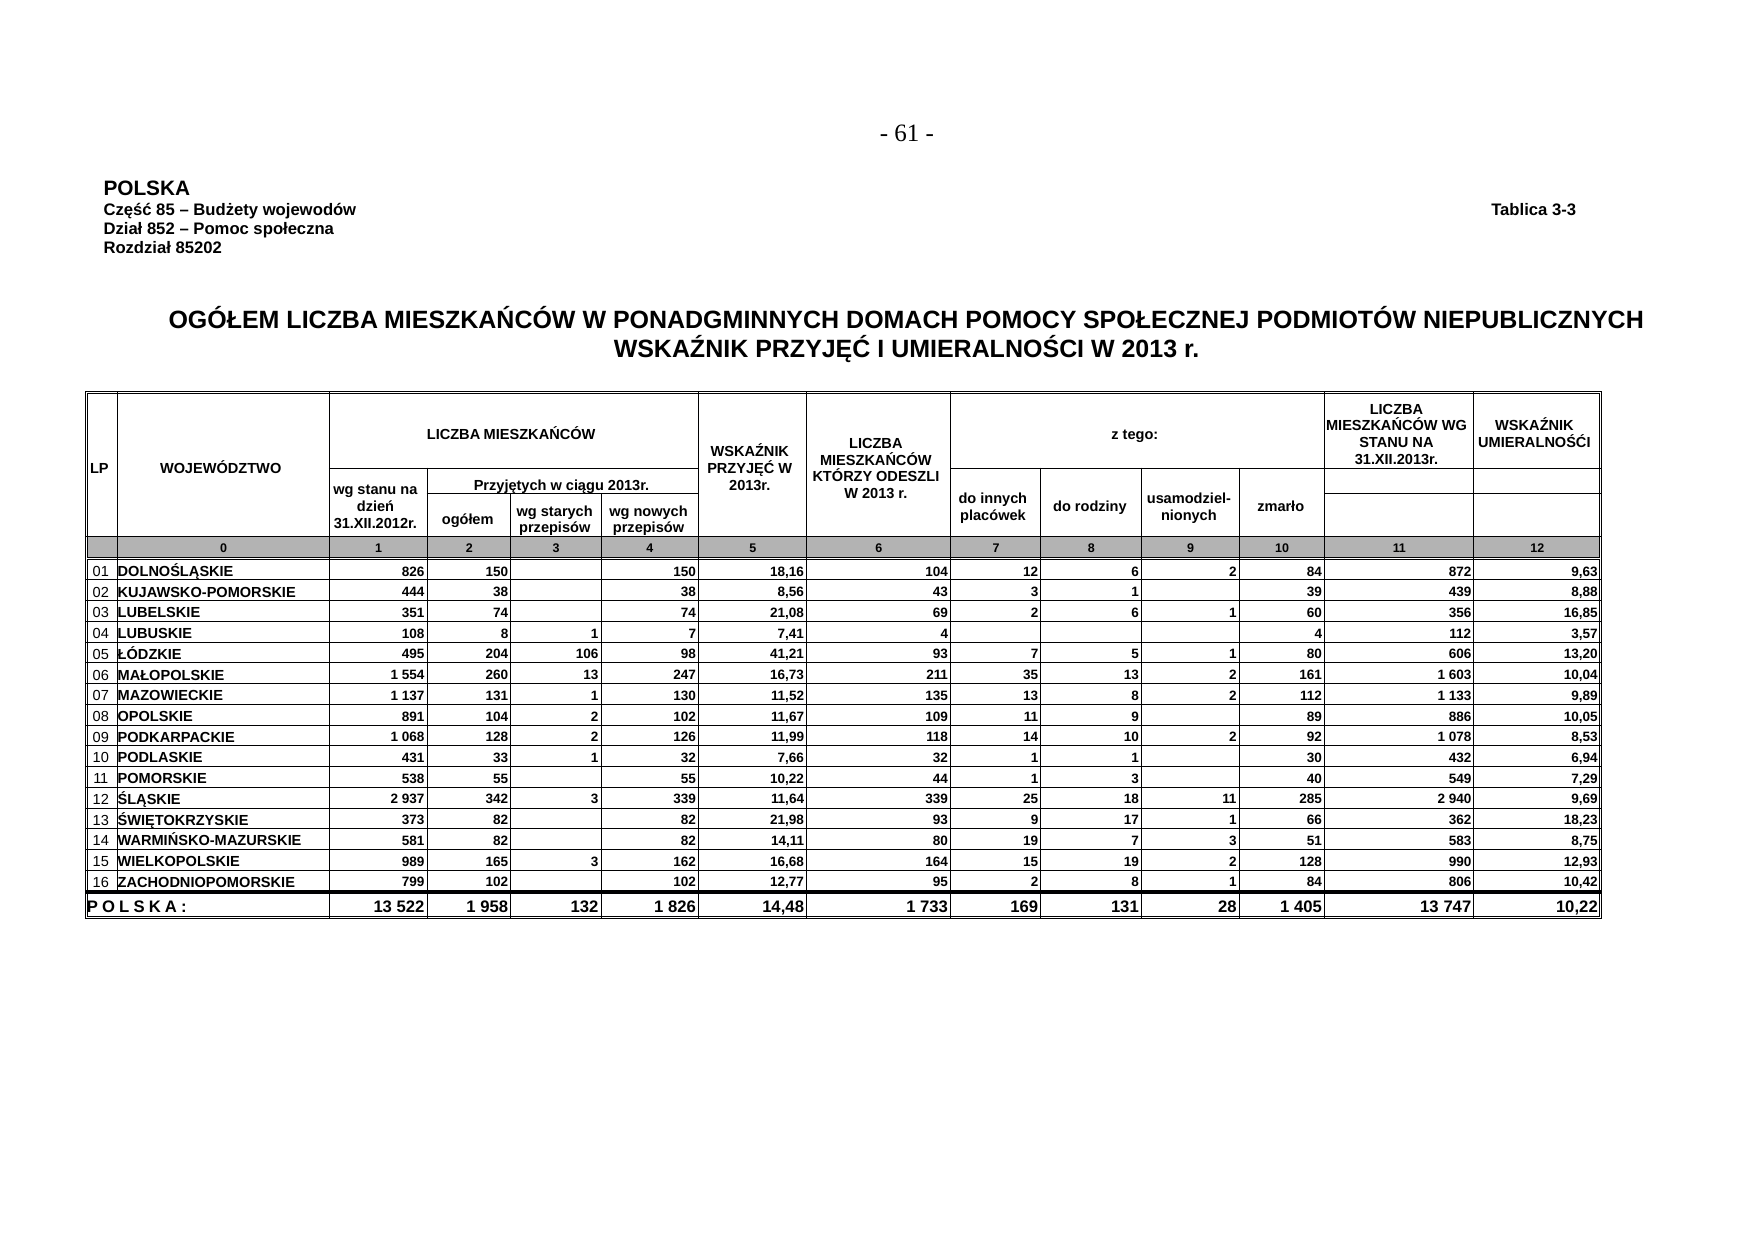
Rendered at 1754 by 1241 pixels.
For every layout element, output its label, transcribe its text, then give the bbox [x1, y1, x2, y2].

table_cell 55 [428, 767, 510, 787]
table_cell ŚWIĘTOKRZYSKIE [118, 809, 329, 828]
table_cell [511, 580, 601, 600]
table_cell ŚLĄSKIE [118, 788, 329, 807]
table_cell 362 [1325, 809, 1473, 828]
table_cell 2 [511, 705, 601, 724]
table_cell [1142, 746, 1239, 766]
table_cell 1 958 [428, 894, 510, 916]
table_cell 2 [428, 537, 510, 557]
table_cell 495 [330, 643, 427, 662]
table_cell 30 [1240, 746, 1324, 766]
table_cell 1 068 [330, 726, 427, 745]
table_cell ogółem [428, 494, 510, 536]
table_cell 3 [511, 850, 601, 869]
table_cell 12,77 [699, 871, 806, 890]
table_cell 08 [88, 705, 117, 724]
table_cell 109 [807, 705, 950, 724]
table_cell 131 [1041, 894, 1141, 916]
table_cell 6 [1041, 560, 1141, 579]
table_cell 7 [951, 537, 1040, 557]
table_cell 18,16 [699, 560, 806, 579]
table_cell 93 [807, 809, 950, 828]
table_cell [1325, 494, 1473, 536]
table_cell [511, 601, 601, 621]
table_cell 15 [88, 850, 117, 869]
table_cell 1 133 [1325, 684, 1473, 704]
table_cell 106 [511, 643, 601, 662]
text Dział 852 – Pomoc społeczna [103, 219, 1665, 238]
table_cell 211 [807, 663, 950, 683]
table_cell 102 [602, 871, 698, 890]
table_cell 04 [88, 622, 117, 642]
table_cell 1 603 [1325, 663, 1473, 683]
table_cell 43 [807, 580, 950, 600]
table_cell 7 [602, 622, 698, 642]
table_cell 21,98 [699, 809, 806, 828]
table_cell 10 [1240, 537, 1324, 557]
table_cell 1 [511, 746, 601, 766]
table_cell 1 [1142, 601, 1239, 621]
table_cell PODLASKIE [118, 746, 329, 766]
table_cell 1 826 [602, 894, 698, 916]
table_cell 60 [1240, 601, 1324, 621]
table_cell 12 [88, 788, 117, 807]
table_cell 39 [1240, 580, 1324, 600]
table_cell 826 [330, 560, 427, 579]
table_cell [1474, 494, 1599, 536]
table_cell 7,41 [699, 622, 806, 642]
table_cell 4 [602, 537, 698, 557]
table_cell 44 [807, 767, 950, 787]
table_cell zmarło [1240, 469, 1324, 536]
table_cell 03 [88, 601, 117, 621]
table_cell 12 [951, 560, 1040, 579]
table_cell 82 [602, 829, 698, 849]
table_cell LUBUSKIE [118, 622, 329, 642]
table_cell KUJAWSKO-POMORSKIE [118, 580, 329, 600]
table_cell 33 [428, 746, 510, 766]
table_cell 66 [1240, 809, 1324, 828]
table_cell 3 [1041, 767, 1141, 787]
table_cell WIELKOPOLSKIE [118, 850, 329, 869]
table_cell 8 [1041, 871, 1141, 890]
table_cell 1 [330, 537, 427, 557]
table_header z tego: [951, 394, 1324, 467]
table_cell do rodziny [1041, 469, 1141, 536]
table_cell 104 [807, 560, 950, 579]
table_cell 02 [88, 580, 117, 600]
table_cell 80 [807, 829, 950, 849]
table_cell 40 [1240, 767, 1324, 787]
table_cell 1 [1142, 643, 1239, 662]
table_cell 13 [511, 663, 601, 683]
table_cell [511, 871, 601, 890]
table_cell 6 [1041, 601, 1141, 621]
table_cell 11 [1142, 788, 1239, 807]
table_cell 2 940 [1325, 788, 1473, 807]
table_cell 11,99 [699, 726, 806, 745]
table_cell 339 [807, 788, 950, 807]
table_cell 285 [1240, 788, 1324, 807]
table_cell 5 [699, 537, 806, 557]
table_cell 1 137 [330, 684, 427, 704]
table_cell [88, 537, 117, 557]
table_cell 74 [602, 601, 698, 621]
table_cell 55 [602, 767, 698, 787]
table_cell 9 [1041, 705, 1141, 724]
table_cell DOLNOŚLĄSKIE [118, 560, 329, 579]
table_cell 1 [1142, 809, 1239, 828]
table_cell 538 [330, 767, 427, 787]
table_cell 8,56 [699, 580, 806, 600]
table_cell [1142, 580, 1239, 600]
table_cell 102 [602, 705, 698, 724]
table_cell [1474, 469, 1599, 493]
table_cell 606 [1325, 643, 1473, 662]
table_cell 11 [1325, 537, 1473, 557]
table_cell 4 [1240, 622, 1324, 642]
table_cell 128 [1240, 850, 1324, 869]
table_cell 10,22 [699, 767, 806, 787]
table_cell 9,69 [1474, 788, 1599, 807]
table_cell 28 [1142, 894, 1239, 916]
table_cell 74 [428, 601, 510, 621]
table_cell 1 [1142, 871, 1239, 890]
table_cell 95 [807, 871, 950, 890]
table_cell 18,23 [1474, 809, 1599, 828]
table_cell 82 [602, 809, 698, 828]
table_cell 1 [1041, 580, 1141, 600]
table_cell 3 [1142, 829, 1239, 849]
table_cell [511, 809, 601, 828]
table_cell 14,11 [699, 829, 806, 849]
table_cell 05 [88, 643, 117, 662]
table_cell [1325, 469, 1473, 493]
table_cell Przyjętych w ciągu 2013r. [428, 469, 698, 493]
table_cell WARMIŃSKO-MAZURSKIE [118, 829, 329, 849]
table_cell 13 [951, 684, 1040, 704]
table_cell 2 [1142, 726, 1239, 745]
table_cell 7 [1041, 829, 1141, 849]
table_cell 872 [1325, 560, 1473, 579]
table_cell 7,29 [1474, 767, 1599, 787]
table_cell 130 [602, 684, 698, 704]
table_cell 135 [807, 684, 950, 704]
table_cell 41,21 [699, 643, 806, 662]
table_cell 5 [1041, 643, 1141, 662]
table_cell 6 [807, 537, 950, 557]
table_cell 339 [602, 788, 698, 807]
table_cell 169 [951, 894, 1040, 916]
table_cell 11 [88, 767, 117, 787]
table_cell 126 [602, 726, 698, 745]
table_cell 11 [951, 705, 1040, 724]
table_cell 6,94 [1474, 746, 1599, 766]
table_cell 2 937 [330, 788, 427, 807]
table_cell 2 [951, 601, 1040, 621]
table_cell 19 [951, 829, 1040, 849]
table_cell 06 [88, 663, 117, 683]
table_cell 51 [1240, 829, 1324, 849]
subtitle WSKAŹNIK PRZYJĘĆ I UMIERALNOŚCI W 2013 r. [148, 334, 1665, 362]
table_cell MAZOWIECKIE [118, 684, 329, 704]
table_cell 14 [88, 829, 117, 849]
table_cell 14 [951, 726, 1040, 745]
table_cell [1142, 767, 1239, 787]
table_cell 9 [1142, 537, 1239, 557]
table_cell 25 [951, 788, 1040, 807]
table_cell 373 [330, 809, 427, 828]
table_cell 102 [428, 871, 510, 890]
table_cell 09 [88, 726, 117, 745]
table_cell 8,88 [1474, 580, 1599, 600]
table_cell 112 [1240, 684, 1324, 704]
table_cell 1 078 [1325, 726, 1473, 745]
table_cell 165 [428, 850, 510, 869]
table_cell OPOLSKIE [118, 705, 329, 724]
table_cell 80 [1240, 643, 1324, 662]
table_cell 3 [511, 537, 601, 557]
table_cell 351 [330, 601, 427, 621]
table_cell 8 [1041, 684, 1141, 704]
table_cell 432 [1325, 746, 1473, 766]
table_cell wg stanu na dzień 31.XII.2012r. [330, 469, 427, 536]
table_cell 1 733 [807, 894, 950, 916]
table_cell 150 [428, 560, 510, 579]
table_cell 162 [602, 850, 698, 869]
table_cell 10,42 [1474, 871, 1599, 890]
table_cell 2 [511, 726, 601, 745]
table_cell 3,57 [1474, 622, 1599, 642]
table_cell 164 [807, 850, 950, 869]
table_cell 1 [511, 684, 601, 704]
table_cell 1 [511, 622, 601, 642]
table_cell 84 [1240, 560, 1324, 579]
table_cell 8,75 [1474, 829, 1599, 849]
table_cell 1 [951, 767, 1040, 787]
table_cell 19 [1041, 850, 1141, 869]
table_cell 13,20 [1474, 643, 1599, 662]
text Część 85 – Budżety wojewodów Tablica 3-3 [103, 199, 1665, 219]
table_cell 11,52 [699, 684, 806, 704]
table_cell 11,64 [699, 788, 806, 807]
table_cell 132 [511, 894, 601, 916]
table_header WOJEWÓDZTWO [118, 394, 329, 536]
text POLSKA [103, 176, 1665, 199]
table_cell 12 [1474, 537, 1599, 557]
table_header LICZBA MIESZKAŃCÓW [330, 394, 698, 467]
table_cell 1 554 [330, 663, 427, 683]
table_cell 38 [602, 580, 698, 600]
table_cell [511, 767, 601, 787]
table_header LP [88, 394, 117, 536]
table_cell 98 [602, 643, 698, 662]
table_cell 10 [1041, 726, 1141, 745]
table_cell 13 [88, 809, 117, 828]
table_cell 9,63 [1474, 560, 1599, 579]
table_cell 10,05 [1474, 705, 1599, 724]
table_cell 13 [1041, 663, 1141, 683]
table_cell 260 [428, 663, 510, 683]
table_header LICZBA MIESZKAŃCÓW WG STANU NA 31.XII.2013r. [1325, 394, 1473, 467]
table_cell 38 [428, 580, 510, 600]
table_cell 1 [1041, 746, 1141, 766]
table_cell 886 [1325, 705, 1473, 724]
table_cell 9 [951, 809, 1040, 828]
table_cell 2 [1142, 663, 1239, 683]
table_cell 112 [1325, 622, 1473, 642]
table_cell 204 [428, 643, 510, 662]
table_cell 35 [951, 663, 1040, 683]
table_cell 17 [1041, 809, 1141, 828]
table_cell [1041, 622, 1141, 642]
table_cell 0 [118, 537, 329, 557]
table_cell 32 [602, 746, 698, 766]
table_cell 16,73 [699, 663, 806, 683]
table_cell 01 [88, 560, 117, 579]
table_cell 92 [1240, 726, 1324, 745]
table_cell POMORSKIE [118, 767, 329, 787]
subtitle OGÓŁEM LICZBA MIESZKAŃCÓW W PONADGMINNYCH DOMACH POMOCY SPOŁECZNEJ PODMIOTÓW NIEPUBLICZNYCH [148, 305, 1665, 334]
table_cell 21,08 [699, 601, 806, 621]
table_cell 13 747 [1325, 894, 1473, 916]
table_cell 12,93 [1474, 850, 1599, 869]
table_cell 2 [1142, 560, 1239, 579]
table_cell 93 [807, 643, 950, 662]
table_cell wg nowych przepisów [602, 494, 698, 536]
table_cell LUBELSKIE [118, 601, 329, 621]
table_cell 431 [330, 746, 427, 766]
table_cell 2 [1142, 850, 1239, 869]
table_cell 891 [330, 705, 427, 724]
table_cell 990 [1325, 850, 1473, 869]
table_cell 583 [1325, 829, 1473, 849]
table_cell 247 [602, 663, 698, 683]
table_cell 439 [1325, 580, 1473, 600]
table_cell ZACHODNIOPOMORSKIE [118, 871, 329, 890]
table_cell [1142, 705, 1239, 724]
table_cell [511, 560, 601, 579]
table_header LICZBA MIESZKAŃCÓW KTÓRZY ODESZLI W 2013 r. [807, 394, 950, 536]
table_cell PODKARPACKIE [118, 726, 329, 745]
table_cell 82 [428, 829, 510, 849]
table_cell 32 [807, 746, 950, 766]
table_cell 989 [330, 850, 427, 869]
table_cell 549 [1325, 767, 1473, 787]
table_cell 16,68 [699, 850, 806, 869]
table_cell 10,22 [1474, 894, 1599, 916]
table_cell 15 [951, 850, 1040, 869]
table_cell 806 [1325, 871, 1473, 890]
table_cell wg starych przepisów [511, 494, 601, 536]
table_cell [511, 829, 601, 849]
table_cell 444 [330, 580, 427, 600]
table_cell 4 [807, 622, 950, 642]
table_cell 581 [330, 829, 427, 849]
table_cell 16,85 [1474, 601, 1599, 621]
table_cell 342 [428, 788, 510, 807]
table_cell 84 [1240, 871, 1324, 890]
table_header WSKAŹNIK PRZYJĘĆ W 2013r. [699, 394, 806, 536]
table_cell 8,53 [1474, 726, 1599, 745]
table_cell 7,66 [699, 746, 806, 766]
table_cell 118 [807, 726, 950, 745]
table_cell 16 [88, 871, 117, 890]
table_cell 89 [1240, 705, 1324, 724]
table_cell 3 [511, 788, 601, 807]
table_cell 10,04 [1474, 663, 1599, 683]
table_cell 14,48 [699, 894, 806, 916]
table_cell 104 [428, 705, 510, 724]
table_header WSKAŹNIK UMIERALNOŚĆI [1474, 394, 1599, 467]
table_cell 1 [951, 746, 1040, 766]
table_cell 108 [330, 622, 427, 642]
table_cell 8 [428, 622, 510, 642]
table_cell 2 [1142, 684, 1239, 704]
text Rozdział 85202 [103, 238, 1665, 257]
table_cell 82 [428, 809, 510, 828]
table_cell 356 [1325, 601, 1473, 621]
table_cell ŁÓDZKIE [118, 643, 329, 662]
table_cell 131 [428, 684, 510, 704]
table_cell POLSKA: [88, 894, 329, 916]
table_cell 2 [951, 871, 1040, 890]
table_cell 10 [88, 746, 117, 766]
table_cell 9,89 [1474, 684, 1599, 704]
table_cell 150 [602, 560, 698, 579]
table_cell 1 405 [1240, 894, 1324, 916]
table_cell [951, 622, 1040, 642]
table_cell do innych placówek [951, 469, 1040, 536]
table_cell 11,67 [699, 705, 806, 724]
table_cell 799 [330, 871, 427, 890]
table_cell 13 522 [330, 894, 427, 916]
table_cell usamodziel-nionych [1142, 469, 1239, 536]
table_cell 18 [1041, 788, 1141, 807]
table_cell MAŁOPOLSKIE [118, 663, 329, 683]
table_cell 8 [1041, 537, 1141, 557]
table_cell 161 [1240, 663, 1324, 683]
table_cell 69 [807, 601, 950, 621]
table_cell [1142, 622, 1239, 642]
table_cell 07 [88, 684, 117, 704]
table_cell 128 [428, 726, 510, 745]
table_cell 3 [951, 580, 1040, 600]
table_cell 7 [951, 643, 1040, 662]
